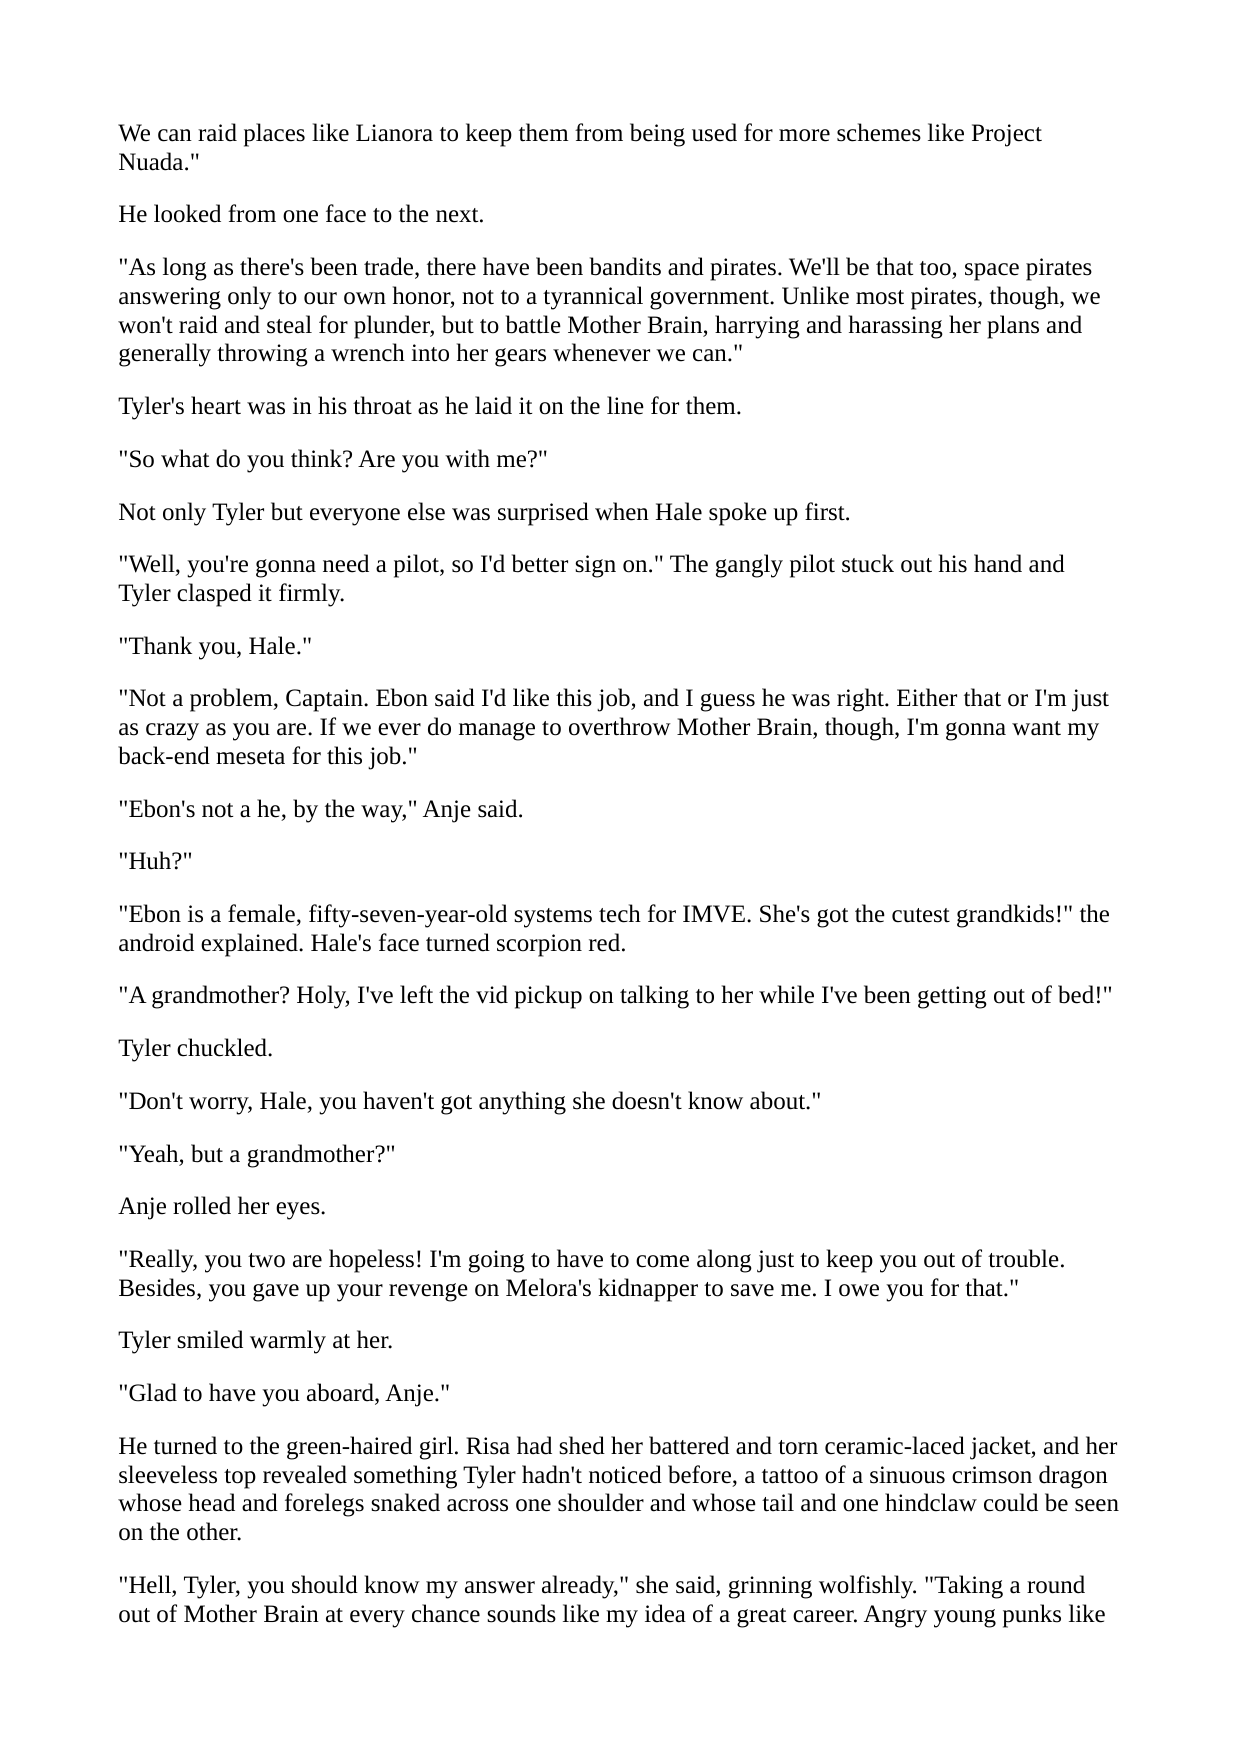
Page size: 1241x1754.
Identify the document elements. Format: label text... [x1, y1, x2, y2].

text "Yeah, but a grandmother?" [118, 1139, 1122, 1167]
text "As long as there's been trade, there have been bandits and pirates. We'll be that too, space pirates answering only to our own honor, not to a tyrannical government. Unlike most pirates, though, we won't raid and steal for plunder, but to battle Mother Brain, harrying and harassing her plans and generally throwing a wrench into her gears whenever we can." [118, 252, 1122, 367]
text "Glad to have you aboard, Anje." [118, 1378, 1122, 1407]
text Tyler chuckled. [118, 1033, 1122, 1062]
text "A grandmother? Holy, I've left the vid pickup on talking to her while I've been getting out of bed!" [118, 981, 1122, 1009]
text Tyler smiled warmly at her. [118, 1326, 1122, 1354]
text "Huh?" [118, 846, 1122, 875]
text "So what do you think? Are you with me?" [118, 444, 1122, 473]
text "Ebon's not a he, by the way," Anje said. [118, 794, 1122, 822]
text Not only Tyler but everyone else was surprised when Hale spoke up first. [118, 497, 1122, 525]
text He looked from one face to the next. [118, 199, 1122, 228]
text We can raid places like Lianora to keep them from being used for more schemes like Project Nuada." [118, 118, 1122, 176]
text Tyler's heart was in his throat as he laid it on the line for them. [118, 391, 1122, 420]
text "Ebon is a female, fifty-seven-year-old systems tech for IMVE. She's got the cutest grandkids!" the android explained. Hale's face turned scorpion red. [118, 899, 1122, 957]
text "Hell, Tyler, you should know my answer already," she said, grinning wolfishly. "Taking a round out of Mother Brain at every chance sounds like my idea of a great career. Angry young punks like [118, 1570, 1122, 1627]
text "Don't worry, Hale, you haven't got anything she doesn't know about." [118, 1086, 1122, 1115]
text "Not a problem, Captain. Ebon said I'd like this job, and I guess he was right. Either that or I'm just as crazy as you are. If we ever do manage to overthrow Mother Brain, though, I'm gonna want my back-end meseta for this job." [118, 683, 1122, 770]
text "Well, you're gonna need a pilot, so I'd better sign on." The gangly pilot stuck out his hand and Tyler clasped it firmly. [118, 549, 1122, 607]
text "Really, you two are hopeless! I'm going to have to come along just to keep you out of trouble. Besides, you gave up your revenge on Melora's kidnapper to save me. I owe you for that." [118, 1244, 1122, 1302]
text Anje rolled her eyes. [118, 1191, 1122, 1220]
text He turned to the green-haired girl. Risa had shed her battered and torn ceramic-laced jacket, and her sleeveless top revealed something Tyler hadn't noticed before, a tattoo of a sinuous crimson dragon whose head and forelegs snaked across one shoulder and whose tail and one hindclaw could be seen on the other. [118, 1431, 1122, 1546]
text "Thank you, Hale." [118, 631, 1122, 659]
